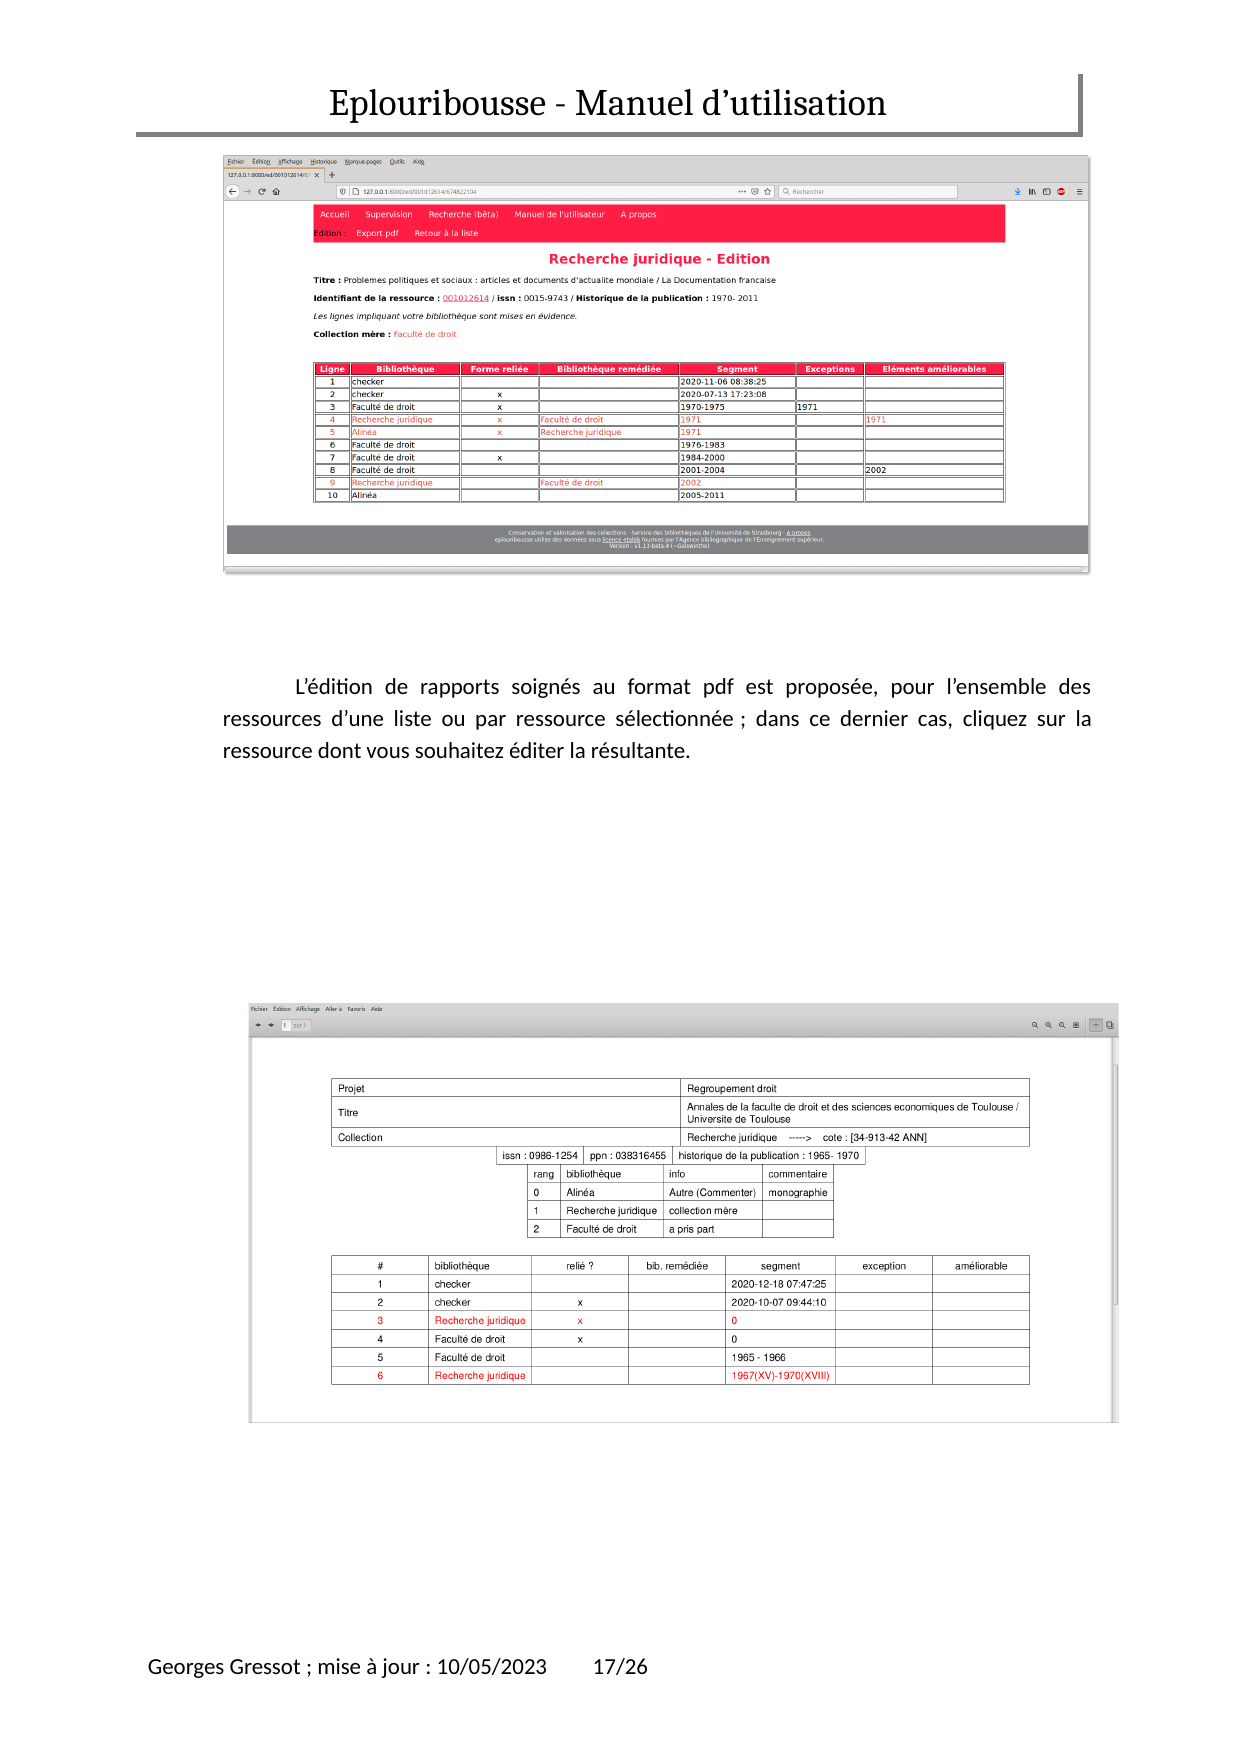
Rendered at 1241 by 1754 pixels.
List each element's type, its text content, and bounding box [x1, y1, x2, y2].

list L’édition de rapports soignés au format pdf est proposée, pour l’ensemble des ressources d’une liste ou par ressource sélectionnée ; dans ce dernier cas, cliquez sur la ressource dont vous souhaitez éditer la résultante. [223, 672, 1093, 765]
picture [221, 153, 1092, 576]
picture [248, 1003, 1119, 1423]
